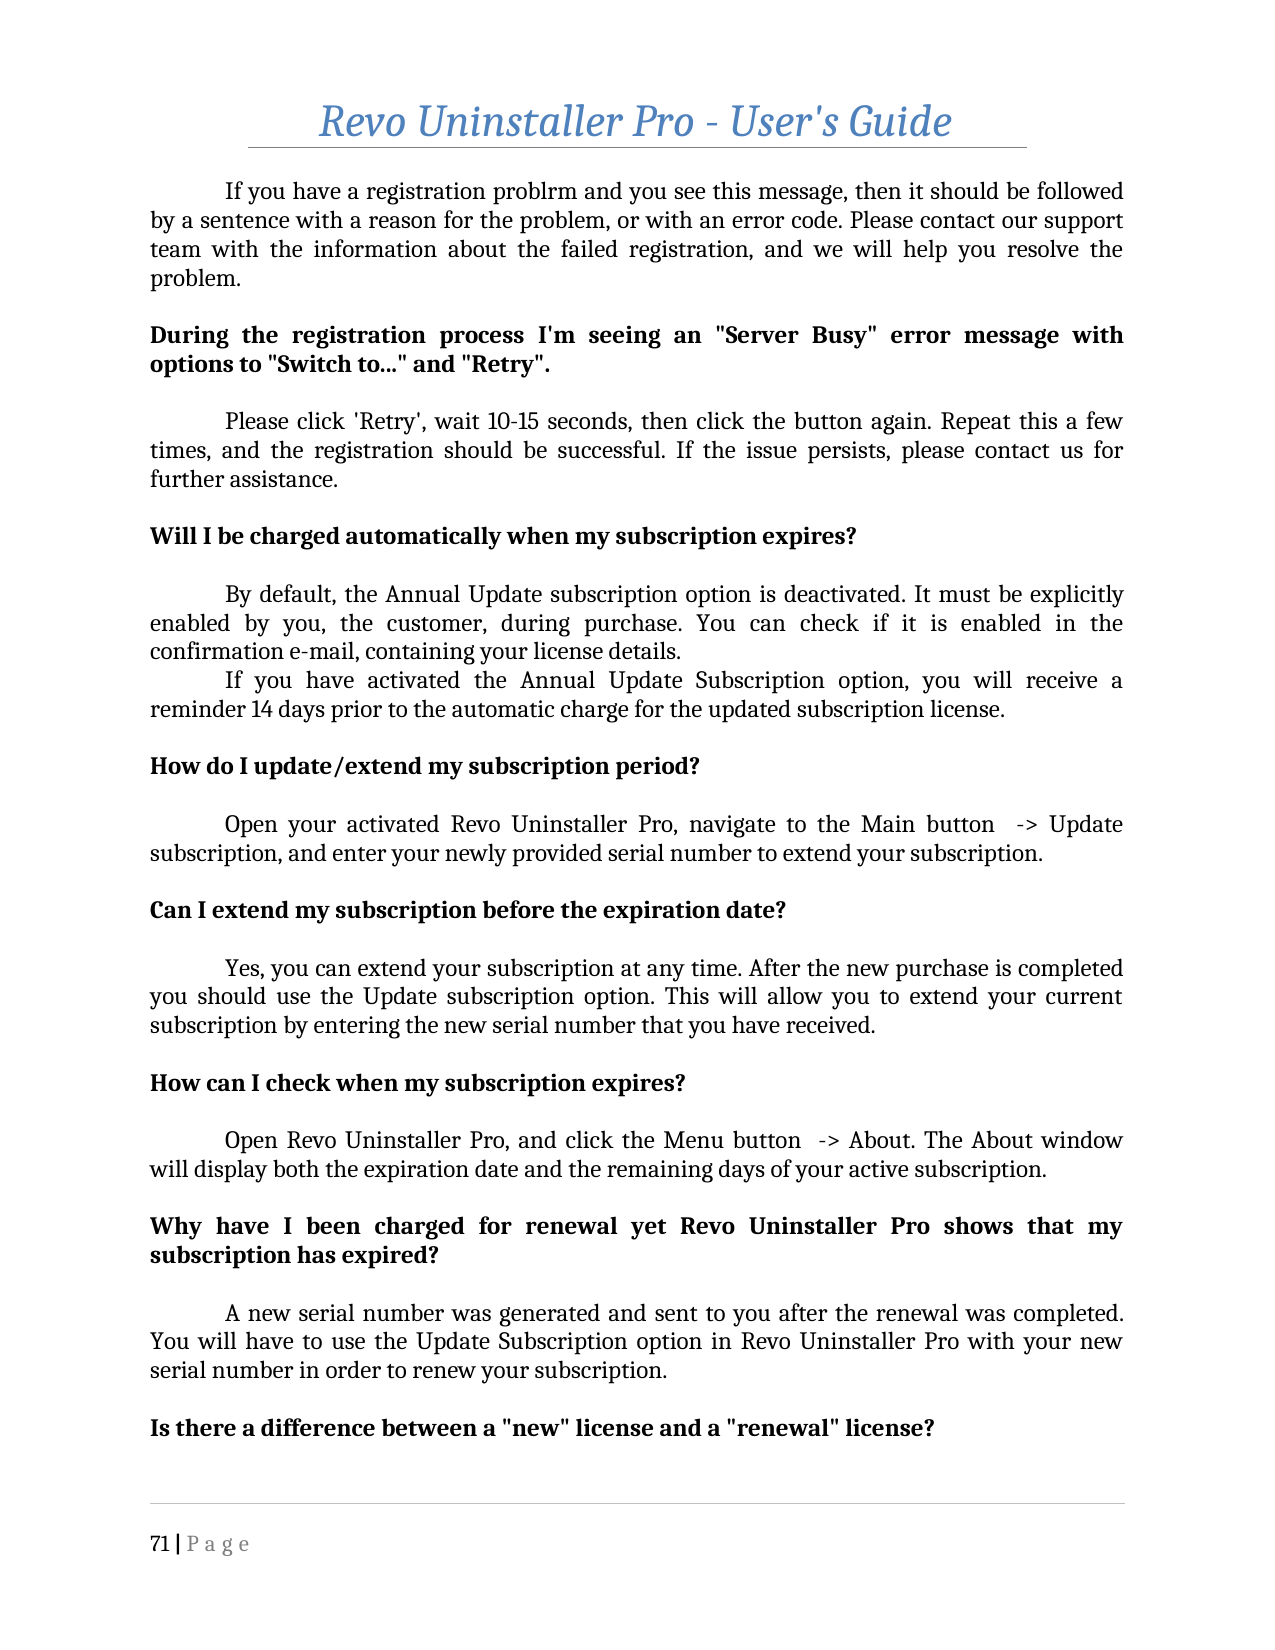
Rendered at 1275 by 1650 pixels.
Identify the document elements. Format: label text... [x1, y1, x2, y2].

text A new serial number was generated and sent to you after the renewal was completed. You will have to use the Update Subscription option in Revo Uninstaller Pro with your new serial number in order to renew your subscription. [150, 1298, 1125, 1385]
text By default, the Annual Update subscription option is deactivated. It must be explicitly enabled by you, the customer, during purchase. You can check if it is enabled in the confirmation e-mail, containing your license details. [150, 580, 1125, 666]
text Open your activated Revo Uninstaller Pro, navigate to the Main button -> Update subscription, and enter your newly provided serial number to extend your subscription. [150, 810, 1125, 867]
text Is there a difference between a "new" license and a "renewal" license? [150, 1413, 1125, 1442]
text Will I be charged automatically when my subscription expires? [150, 522, 1125, 551]
text During the registration process I'm seeing an "Server Busy" error message with options to "Switch to..." and "Retry". [150, 321, 1125, 378]
text Why have I been charged for renewal yet Revo Uninstaller Pro shows that my subscription has expired? [150, 1212, 1125, 1270]
text If you have activated the Annual Update Subscription option, you will receive a reminder 14 days prior to the automatic charge for the updated subscription license. [150, 666, 1125, 723]
text Open Revo Uninstaller Pro, and click the Menu button -> About. The About window will display both the expiration date and the remaining days of your active subscription. [150, 1126, 1125, 1183]
text Can I extend my subscription before the expiration date? [150, 896, 1125, 925]
text How can I check when my subscription expires? [150, 1068, 1125, 1097]
text Please click 'Retry', wait 10-15 seconds, then click the button again. Repeat this a few times, and the registration should be successful. If the issue persists, please contact us for further assistance. [150, 407, 1125, 493]
text Yes, you can extend your subscription at any time. After the new purchase is completed you should use the Update subscription option. This will allow you to extend your current subscription by entering the new serial number that you have received. [150, 953, 1125, 1040]
text How do I update/extend my subscription period? [150, 752, 1125, 781]
text If you have a registration problrm and you see this message, then it should be followed by a sentence with a reason for the problem, or with an error code. Please contact our support team with the information about the failed registration, and we will help you resolve the problem. [150, 177, 1125, 292]
